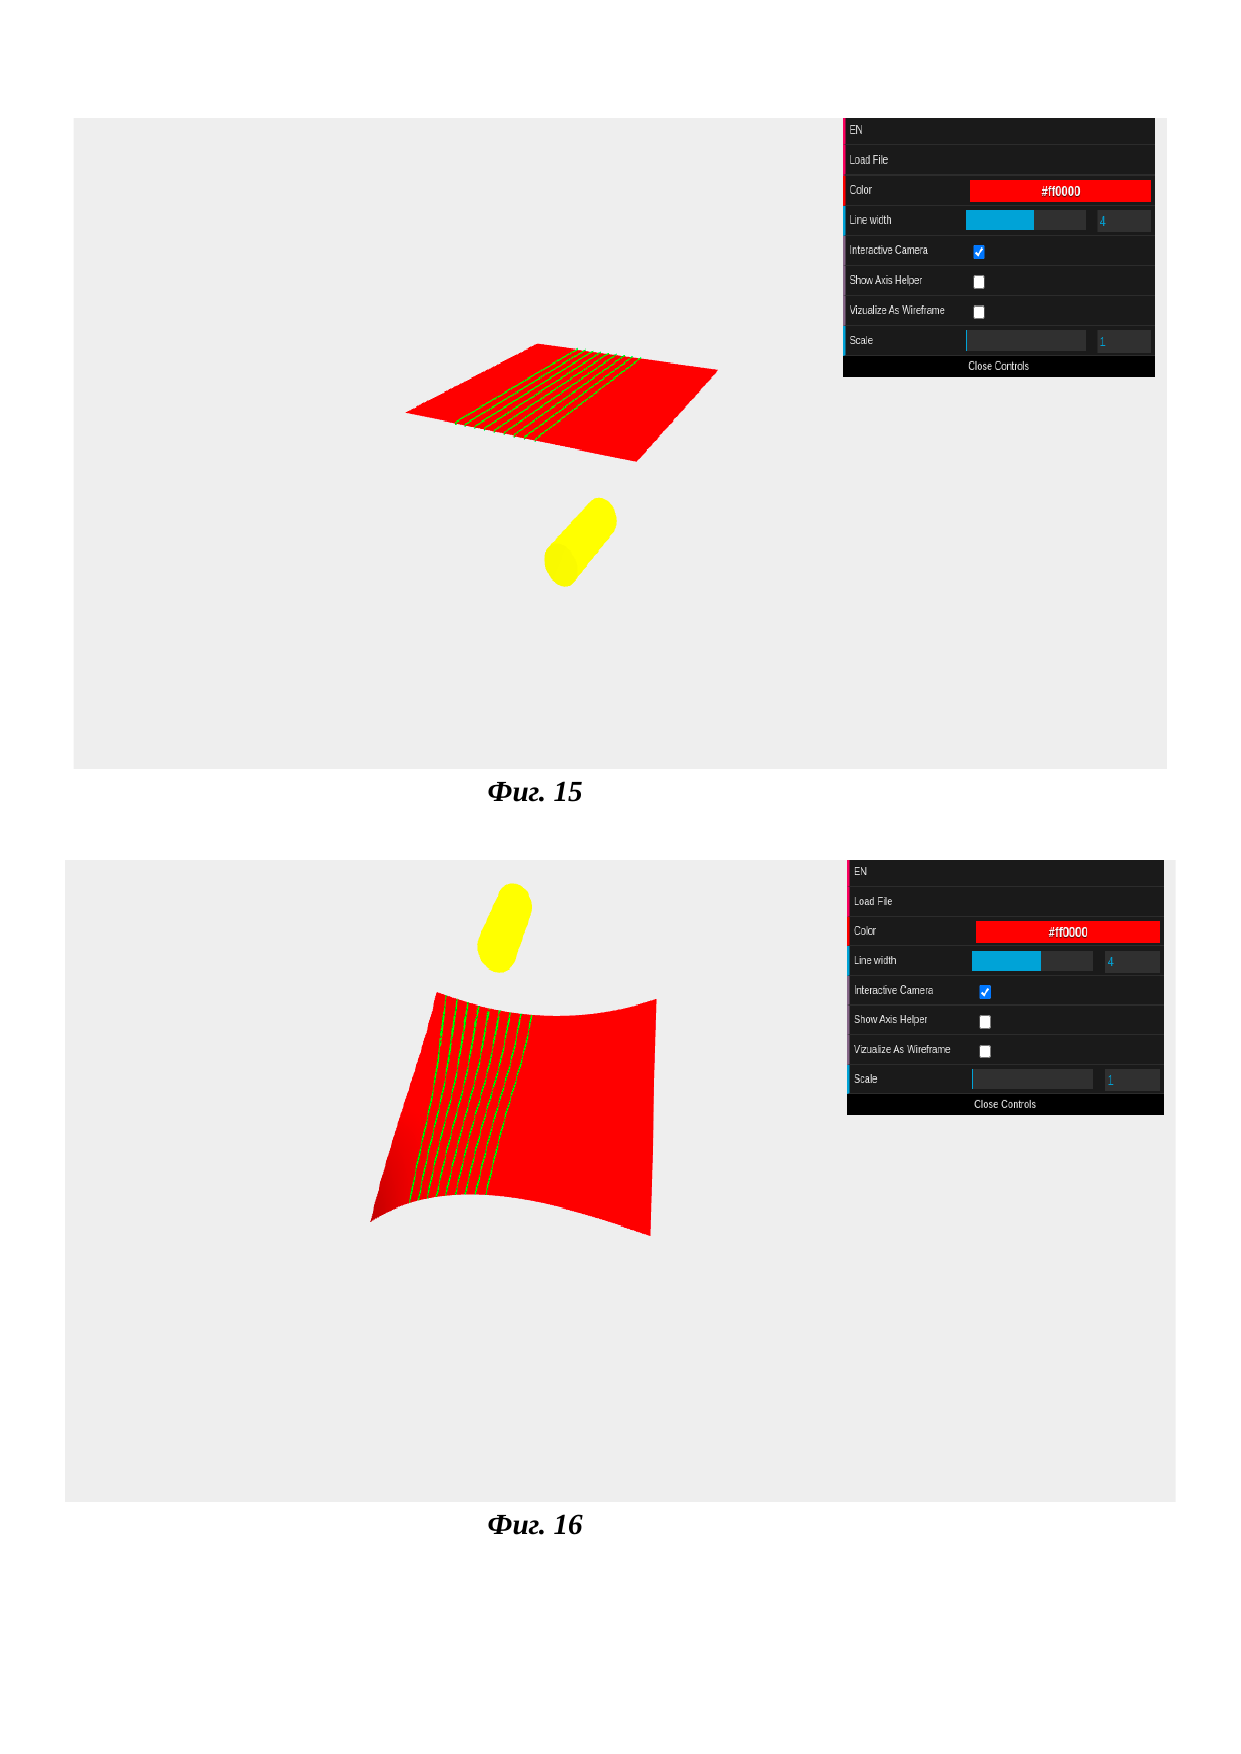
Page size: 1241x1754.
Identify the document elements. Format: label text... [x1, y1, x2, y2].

picture [65, 860, 1176, 1502]
text Фиг. 16 [118, 1502, 1122, 1540]
text [118, 827, 1122, 860]
text Фиг. 15 [118, 769, 1122, 808]
picture [73, 118, 1167, 769]
